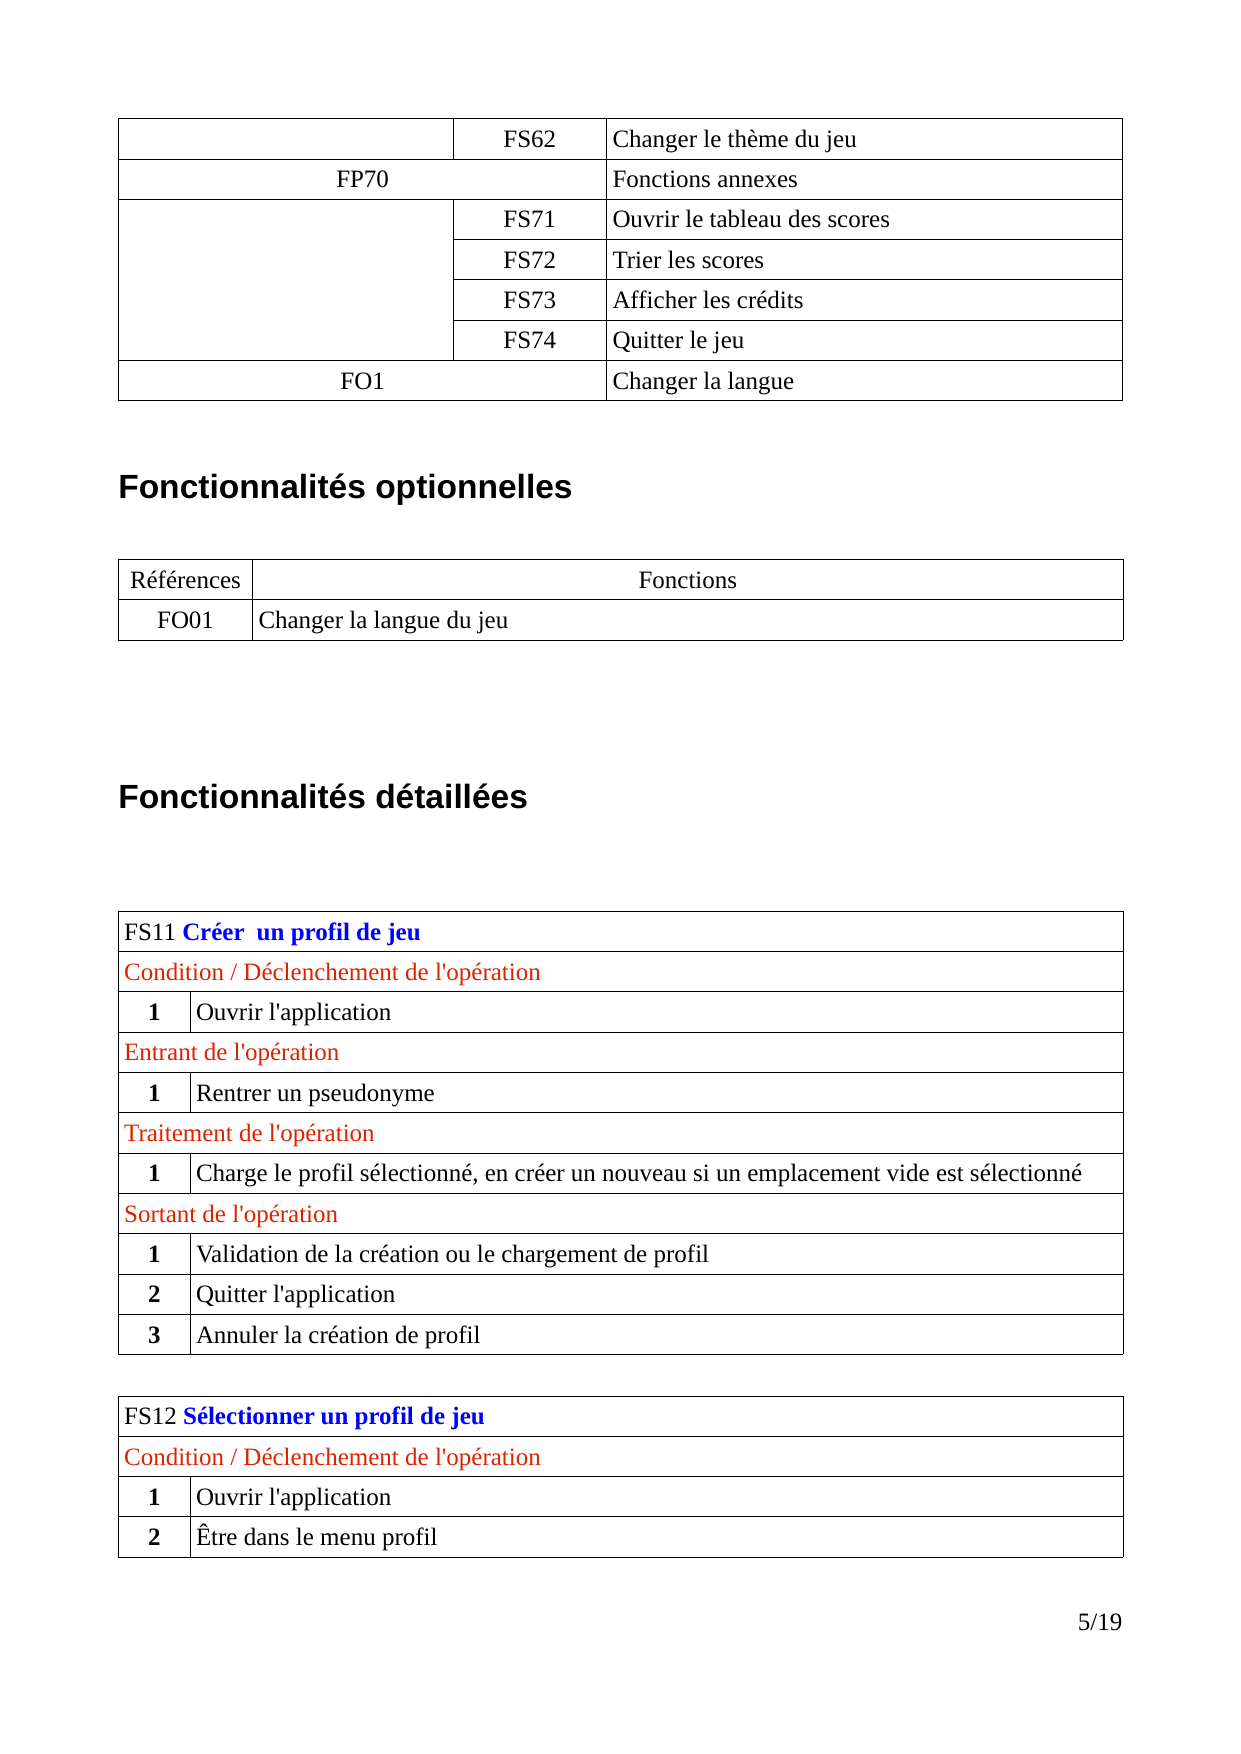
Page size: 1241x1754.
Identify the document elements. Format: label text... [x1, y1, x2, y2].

table_cell 1 [119, 992, 190, 1032]
table_cell Charge le profil sélectionné, en créer un nouveau si un emplacement vide est sélectionné [191, 1154, 1123, 1193]
table_cell Ouvrir le tableau des scores [607, 200, 1122, 239]
table_cell Rentrer un pseudonyme [191, 1073, 1123, 1112]
table_cell 1 [119, 1073, 190, 1112]
table_cell 2 [119, 1517, 190, 1557]
table_cell Afficher les crédits [607, 280, 1122, 320]
table_cell FS71 [454, 200, 606, 239]
table_cell Condition / Déclenchement de l'opération [119, 1437, 1123, 1476]
subtitle Fonctionnalités détaillées [118, 777, 1122, 816]
table_cell FS73 [454, 280, 606, 320]
table_cell Changer la langue [607, 361, 1122, 400]
table_cell FS74 [454, 321, 606, 360]
table_cell FO01 [119, 600, 252, 640]
table_header Fonctions [253, 560, 1123, 599]
table_cell Annuler la création de profil [191, 1315, 1123, 1354]
table_header FS12 Sélectionner un profil de jeu [119, 1397, 1123, 1436]
table_cell Changer le thème du jeu [607, 119, 1122, 158]
table_cell Entrant de l'opération [119, 1033, 1123, 1072]
table_cell 2 [119, 1275, 190, 1314]
table_cell FO1 [119, 361, 606, 400]
table_cell 1 [119, 1234, 190, 1273]
table_header Références [119, 560, 252, 599]
table_cell [119, 119, 453, 158]
table_cell Condition / Déclenchement de l'opération [119, 952, 1123, 991]
subtitle Fonctionnalités optionnelles [118, 467, 1122, 505]
table_cell Trier les scores [607, 240, 1122, 279]
table_cell Validation de la création ou le chargement de profil [191, 1234, 1123, 1273]
table_cell Traitement de l'opération [119, 1113, 1123, 1153]
table_cell Sortant de l'opération [119, 1194, 1123, 1233]
table_cell 1 [119, 1154, 190, 1193]
table_cell Ouvrir l'application [191, 992, 1123, 1032]
table_cell 3 [119, 1315, 190, 1354]
table_cell Être dans le menu profil [191, 1517, 1123, 1557]
table_cell Fonctions annexes [607, 160, 1122, 199]
table_cell 1 [119, 1477, 190, 1516]
table_cell Quitter le jeu [607, 321, 1122, 360]
table_cell FS72 [454, 240, 606, 279]
table_cell FP70 [119, 160, 606, 199]
table_cell Ouvrir l'application [191, 1477, 1123, 1516]
table_cell Changer la langue du jeu [253, 600, 1123, 640]
table_cell FS62 [454, 119, 606, 158]
table_cell [119, 200, 453, 360]
table_header FS11 Créer un profil de jeu [119, 912, 1123, 951]
table_cell Quitter l'application [191, 1275, 1123, 1314]
